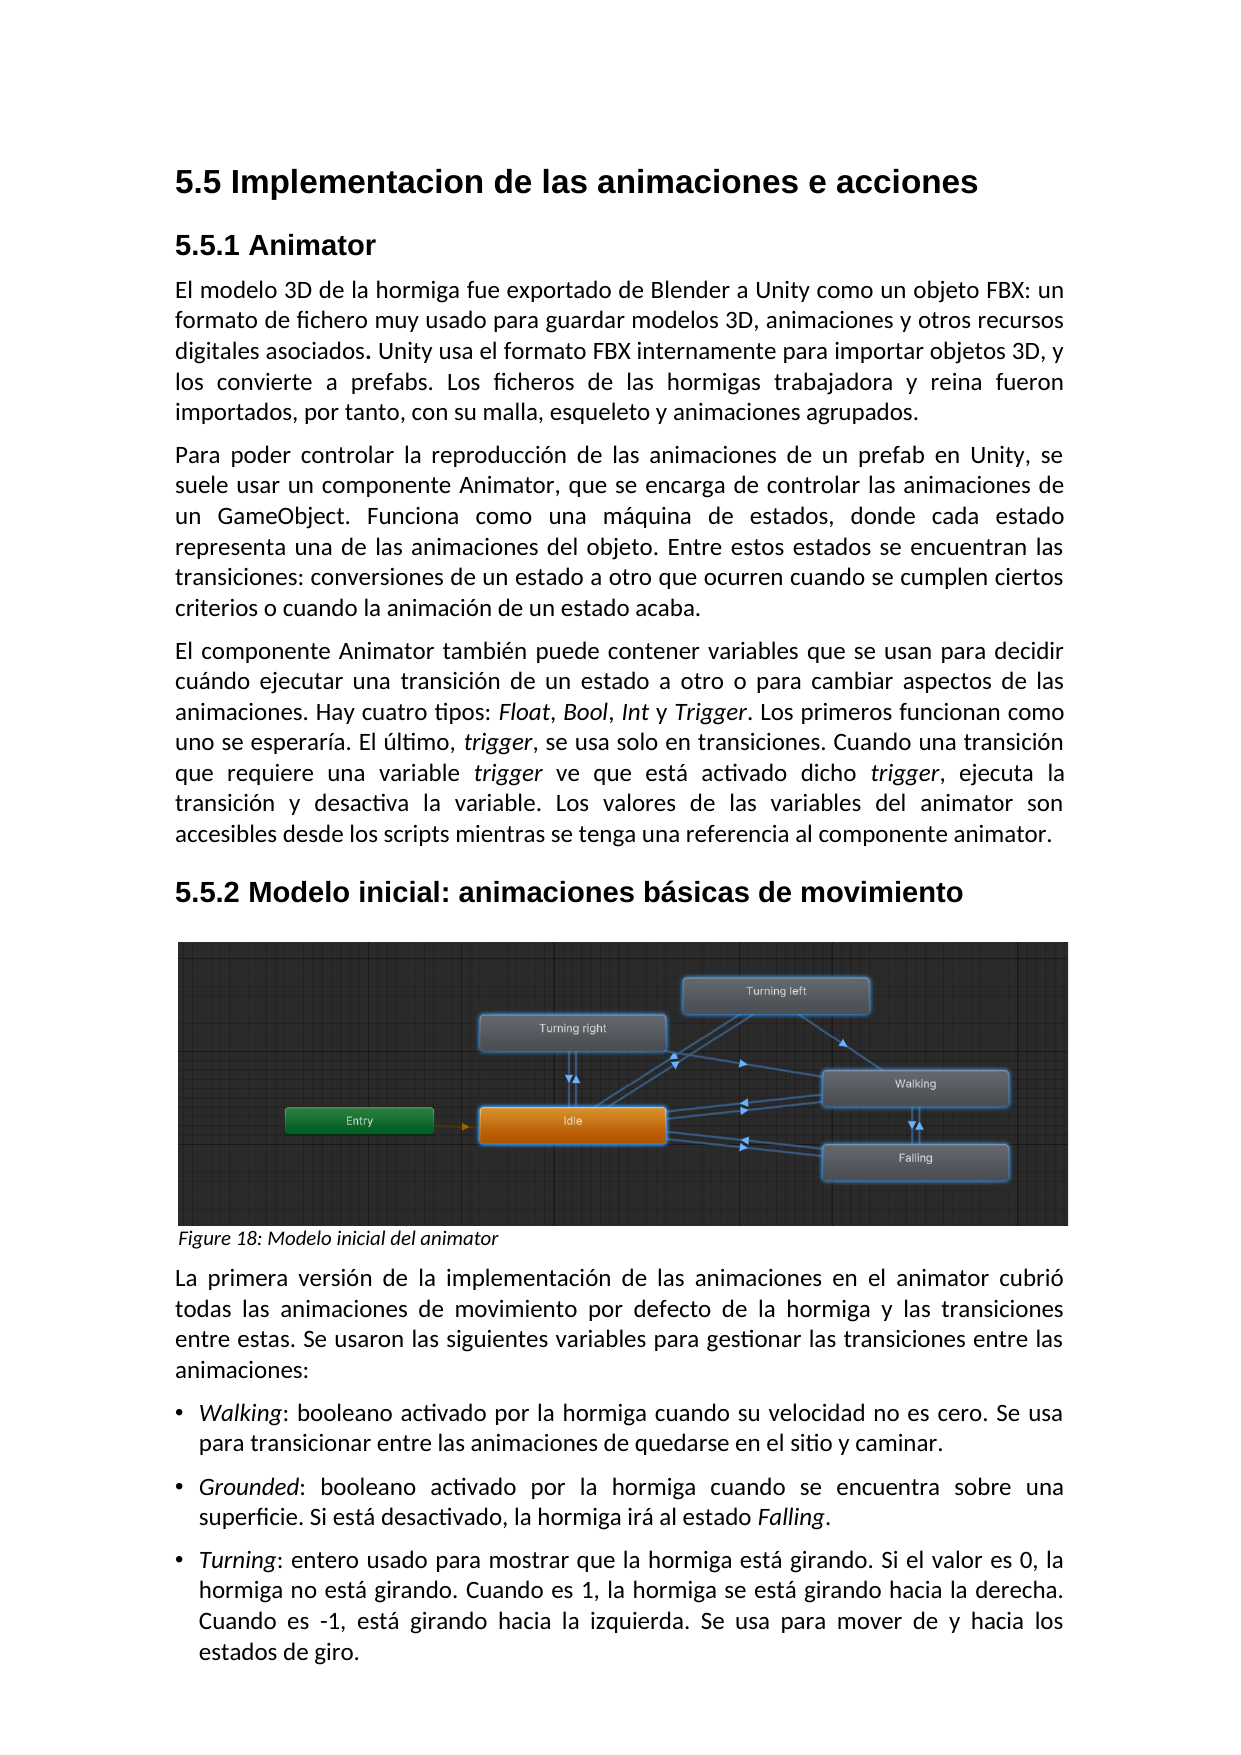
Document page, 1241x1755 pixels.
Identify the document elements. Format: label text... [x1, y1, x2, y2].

text Para poder controlar la reproducción de las animaciones de un prefab en Unity, se suele usar un componente Animator, que se encarga de controlar las animaciones de un GameObject. Funciona como una máquina de estados, donde cada estado representa una de las animaciones del objeto. Entre estos estados se encuentran las transiciones: conversiones de un estado a otro que ocurren cuando se cumplen ciertos criterios o cuando la animación de un estado acaba. [175, 439, 1065, 622]
list Turning: entero usado para mostrar que la hormiga está girando. Si el valor es 0, la hormiga no está girando. Cuando es 1, la hormiga se está girando hacia la derecha. Cuando es -1, está girando hacia la izquierda. Se usa para mover de y hacia los estados de giro. [175, 1544, 1065, 1666]
list Walking: booleano activado por la hormiga cuando su velocidad no es cero. Se usa para transicionar entre las animaciones de quedarse en el sitio y caminar. [175, 1397, 1065, 1458]
text La primera versión de la implementación de las animaciones en el animator cubrió todas las animaciones de movimiento por defecto de la hormiga y las transiciones entre estas. Se usaron las siguientes variables para gestionar las transiciones entre las animaciones: [175, 1223, 1068, 1384]
text Figure 18: Modelo inicial del animator [178, 1226, 1068, 1251]
subtitle Implementacion de las animaciones e acciones [175, 162, 1065, 201]
list Grounded: booleano activado por la hormiga cuando se encuentra sobre una superficie. Si está desactivado, la hormiga irá al estado Falling. [175, 1471, 1065, 1532]
subtitle Animator [175, 228, 1065, 262]
text El componente Animator también puede contener variables que se usan para decidir cuándo ejecutar una transición de un estado a otro o para cambiar aspectos de las animaciones. Hay cuatro tipos: Float, Bool, Int y Trigger. Los primeros funcionan como uno se esperaría. El último, trigger, se usa solo en transiciones. Cuando una transición que requiere una variable trigger ve que está activado dicho trigger, ejecuta la transición y desactiva la variable. Los valores de las variables del animator son accesibles desde los scripts mientras se tenga una referencia al componente animator. [175, 635, 1065, 848]
subtitle Modelo inicial: animaciones básicas de movimiento [175, 876, 1065, 909]
text El modelo 3D de la hormiga fue exportado de Blender a Unity como un objeto FBX: un formato de fichero muy usado para guardar modelos 3D, animaciones y otros recursos digitales asociados. Unity usa el formato FBX internamente para importar objetos 3D, y los convierte a prefabs. Los ficheros de las hormigas trabajadora y reina fueron importados, por tanto, con su malla, esqueleto y animaciones agrupados. [175, 274, 1065, 427]
picture [178, 942, 1069, 1226]
